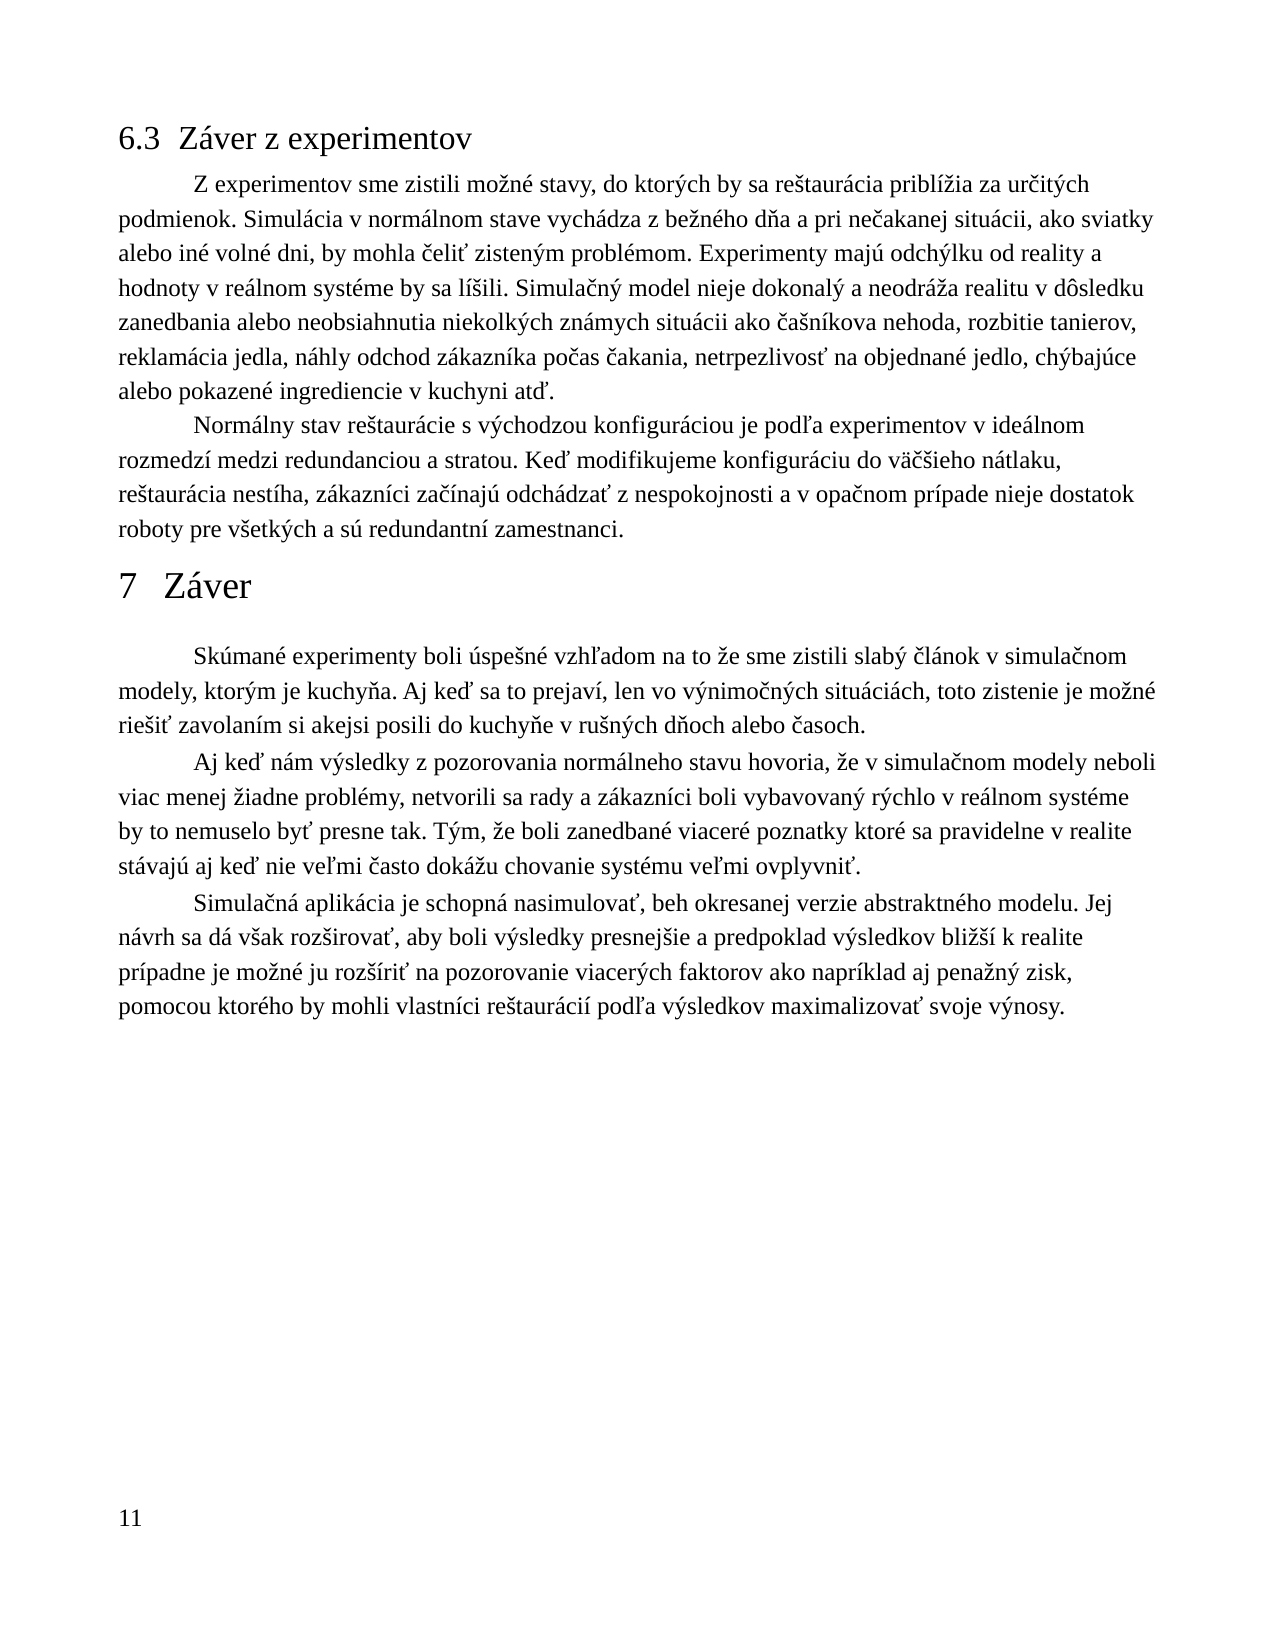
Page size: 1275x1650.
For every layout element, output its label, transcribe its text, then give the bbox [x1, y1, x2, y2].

text Simulačná aplikácia je schopná nasimulovať, beh okresanej verzie abstraktného modelu. Jej návrh sa dá však rozširovať, aby boli výsledky presnejšie a predpoklad výsledkov bližší k realite prípadne je možné ju rozšíriť na pozorovanie viacerých faktorov ako napríklad aj penažný zisk, pomocou ktorého by mohli vlastníci reštaurácií podľa výsledkov maximalizovať svoje výnosy. [118, 888, 1157, 1020]
text Skúmané experimenty boli úspešné vzhľadom na to že sme zistili slabý článok v simulačnom modely, ktorým je kuchyňa. Aj keď sa to prejaví, len vo výnimočných situáciách, toto zistenie je možné riešiť zavolaním si akejsi posili do kuchyňe v rušných dňoch alebo časoch. [118, 641, 1157, 739]
subtitle Záver z experimentov [118, 118, 1157, 157]
text Normálny stav reštaurácie s východzou konfiguráciou je podľa experimentov v ideálnom rozmedzí medzi redundanciou a stratou. Keď modifikujeme konfiguráciu do väčšieho nátlaku, reštaurácia nestíha, zákazníci začínajú odchádzať z nespokojnosti a v opačnom prípade nieje dostatok roboty pre všetkých a sú redundantní zamestnanci. [118, 411, 1157, 543]
text Aj keď nám výsledky z pozorovania normálneho stavu hovoria, že v simulačnom modely neboli viac menej žiadne problémy, netvorili sa rady a zákazníci boli vybavovaný rýchlo v reálnom systéme by to nemuselo byť presne tak. Tým, že boli zanedbané viaceré poznatky ktoré sa pravidelne v realite stávajú aj keď nie veľmi často dokážu chovanie systému veľmi ovplyvniť. [118, 747, 1157, 879]
subtitle Záver [118, 563, 1157, 607]
text Z experimentov sme zistili možné stavy, do ktorých by sa reštaurácia priblížia za určitých podmienok. Simulácia v normálnom stave vychádza z bežného dňa a pri nečakanej situácii, ako sviatky alebo iné volné dni, by mohla čeliť zisteným problémom. Experimenty majú odchýlku od reality a hodnoty v reálnom systéme by sa líšili. Simulačný model nieje dokonalý a neodráža realitu v dôsledku zanedbania alebo neobsiahnutia niekolkých známych situácii ako čašníkova nehoda, rozbitie tanierov, reklamácia jedla, náhly odchod zákazníka počas čakania, netrpezlivosť na objednané jedlo, chýbajúce alebo pokazené ingrediencie v kuchyni atď. [118, 169, 1157, 405]
